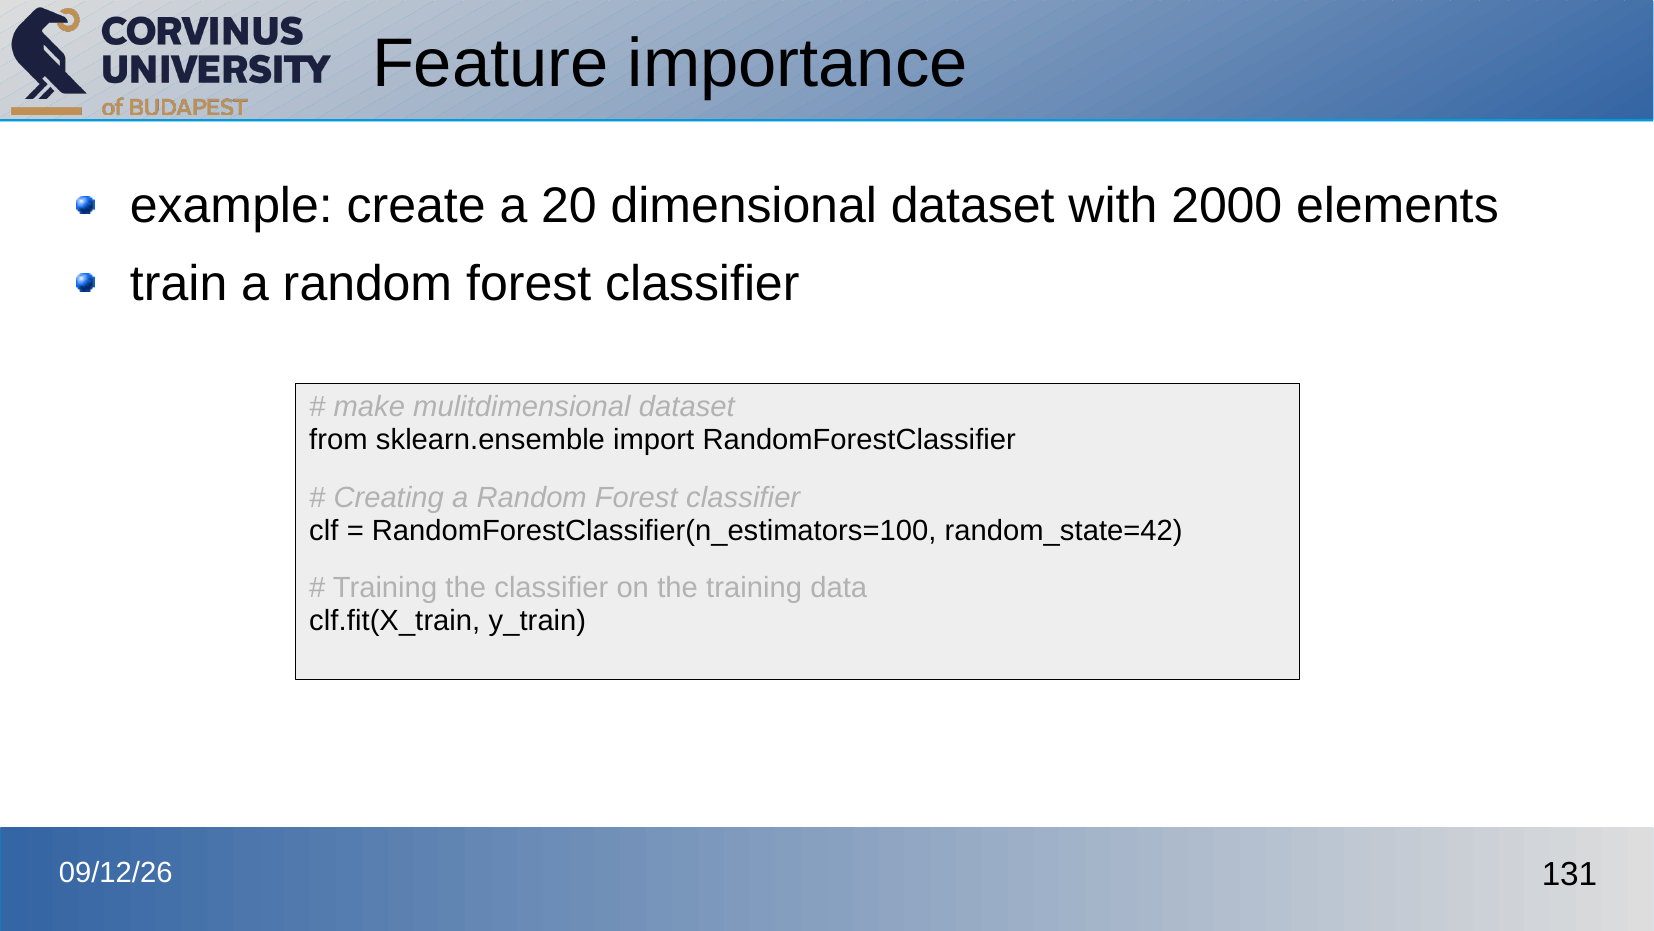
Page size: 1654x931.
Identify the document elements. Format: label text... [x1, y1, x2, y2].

text_box # make mulitdimensional dataset from sklearn.ensemble import RandomForestClassifier # Creating a Random Forest classifier clf = RandomForestClassifier(n_estimators=100, random_state=42) # Training the classifier on the training data clf.fit(X_train, y_train) [295, 383, 1300, 680]
picture [11, 7, 331, 115]
title Feature importance [372, 23, 1625, 103]
list example: create a 20 dimensional dataset with 2000 elements train a random forest classifier [59, 177, 1595, 296]
